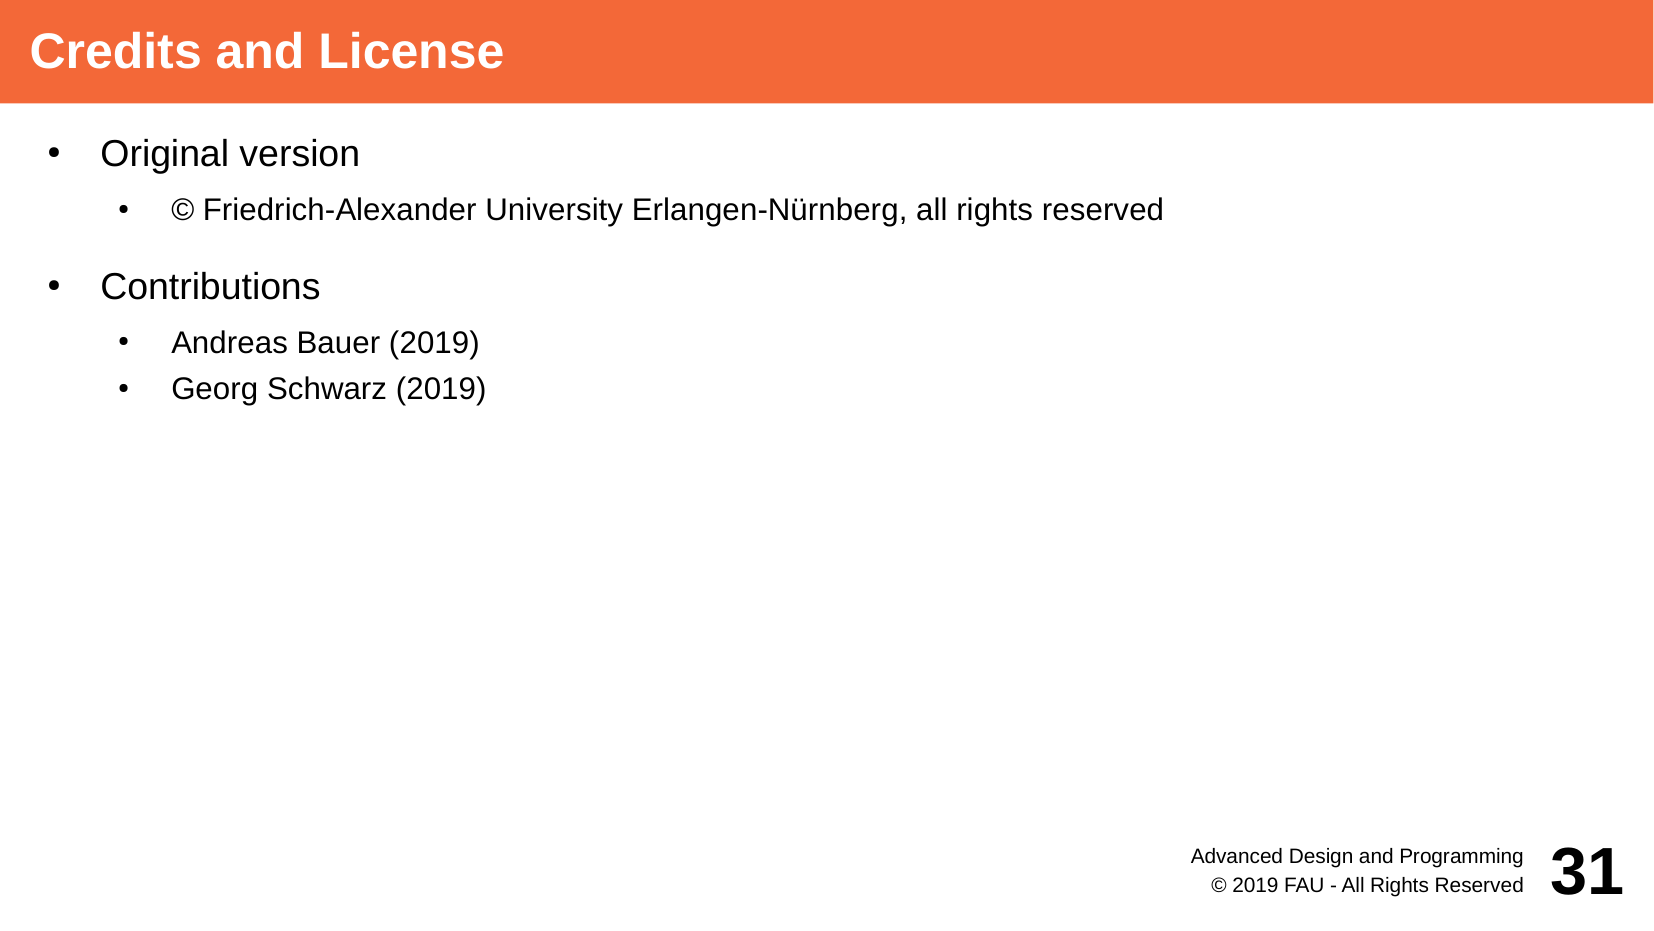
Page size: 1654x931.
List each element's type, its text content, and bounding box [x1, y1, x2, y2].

title Credits and License [0, 0, 1654, 104]
list Original version © Friedrich-Alexander University Erlangen-Nürnberg, all rights reserved Contributions Andreas Bauer (2019) Georg Schwarz (2019) [29, 132, 1625, 813]
